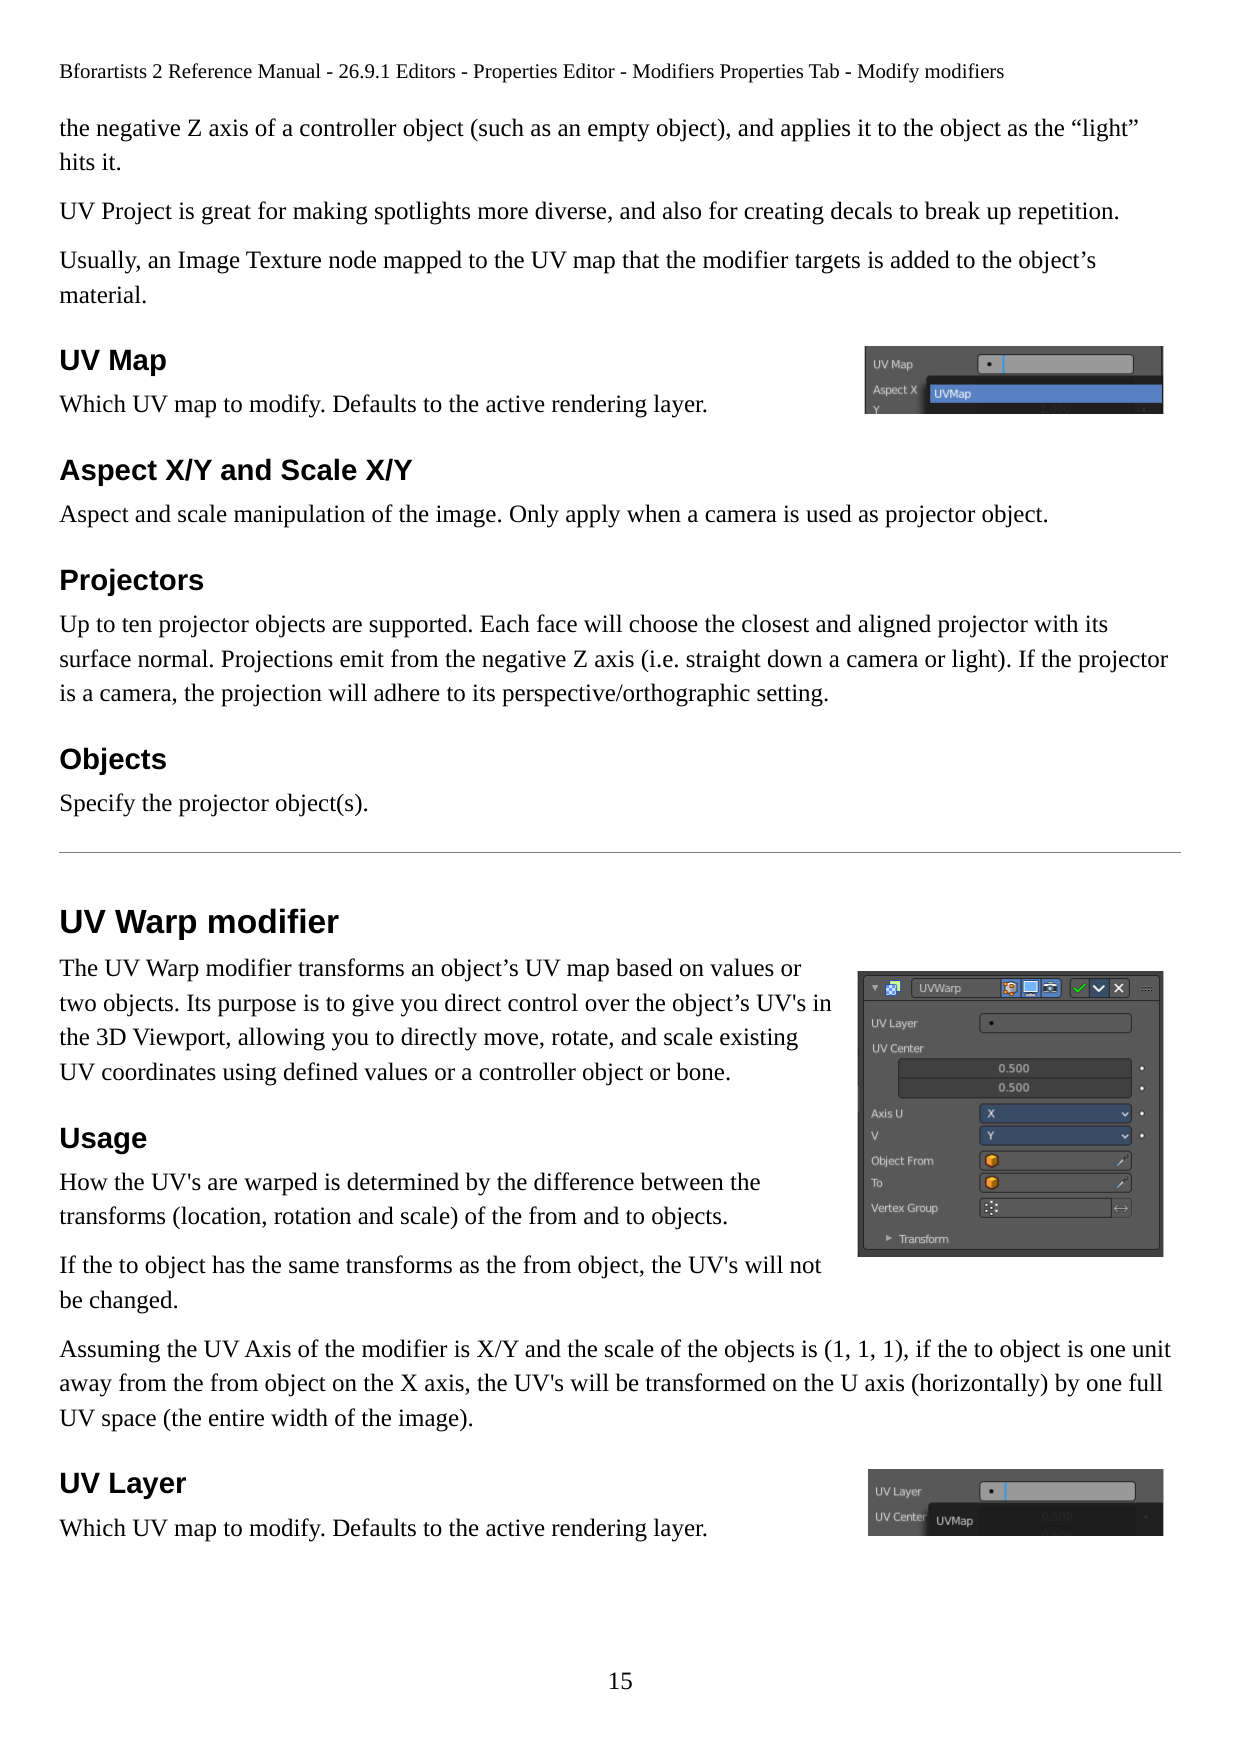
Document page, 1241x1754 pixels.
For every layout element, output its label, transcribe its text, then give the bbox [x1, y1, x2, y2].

text How the UV's are warped is determined by the difference between the transforms (location, rotation and scale) of the from and to objects. [59, 1167, 857, 1230]
text If the to object has the same transforms as the from object, the UV's will not be changed. [59, 1250, 1181, 1313]
text Aspect and scale manipulation of the image. Only apply when a camera is used as projector object. [59, 499, 1181, 528]
text Usually, an Image Texture node mapped to the UV map that the modifier targets is added to the object’s material. [59, 245, 1181, 308]
text Specify the projector object(s). [59, 788, 1181, 817]
subtitle Projectors [59, 563, 1181, 597]
text The UV Warp modifier transforms an object’s UV map based on values or two objects. Its purpose is to give you direct control over the object’s UV's in the 3D Viewport, allowing you to directly move, rotate, and scale existing UV coordinates using defined values or a controller object or bone. [59, 953, 1181, 1086]
picture [857, 971, 1164, 1257]
text Which UV map to modify. Defaults to the active rendering layer. [59, 1513, 1181, 1541]
text UV Project is great for making spotlights more diverse, and also for creating decals to break up repetition. [59, 196, 1181, 225]
picture [864, 346, 1164, 414]
subtitle [1164, 1121, 1181, 1154]
subtitle Aspect X/Y and Scale X/Y [59, 453, 1181, 487]
text the negative Z axis of a controller object (such as an empty object), and applies it to the object as the “light” hits it. [59, 113, 1181, 176]
picture [868, 1469, 1164, 1536]
subtitle Usage [59, 1121, 857, 1154]
text Up to ten projector objects are supported. Each face will choose the closest and aligned projector with its surface normal. Projections emit from the negative Z axis (i.e. straight down a camera or light). If the projector is a camera, the projection will adhere to its perspective/orthographic setting. [59, 609, 1181, 707]
subtitle UV Map [59, 343, 1181, 377]
subtitle Objects [59, 742, 1181, 776]
text Assuming the UV Axis of the modifier is X/Y and the scale of the objects is (1, 1, 1), if the to object is one unit away from the from object on the X axis, the UV's will be transformed on the U axis (horizontally) by one full UV space (the entire width of the image). [59, 1334, 1181, 1432]
subtitle UV Warp modifier [59, 902, 1181, 941]
subtitle UV Layer [59, 1466, 1181, 1500]
text Which UV map to modify. Defaults to the active rendering layer. [59, 389, 1181, 418]
